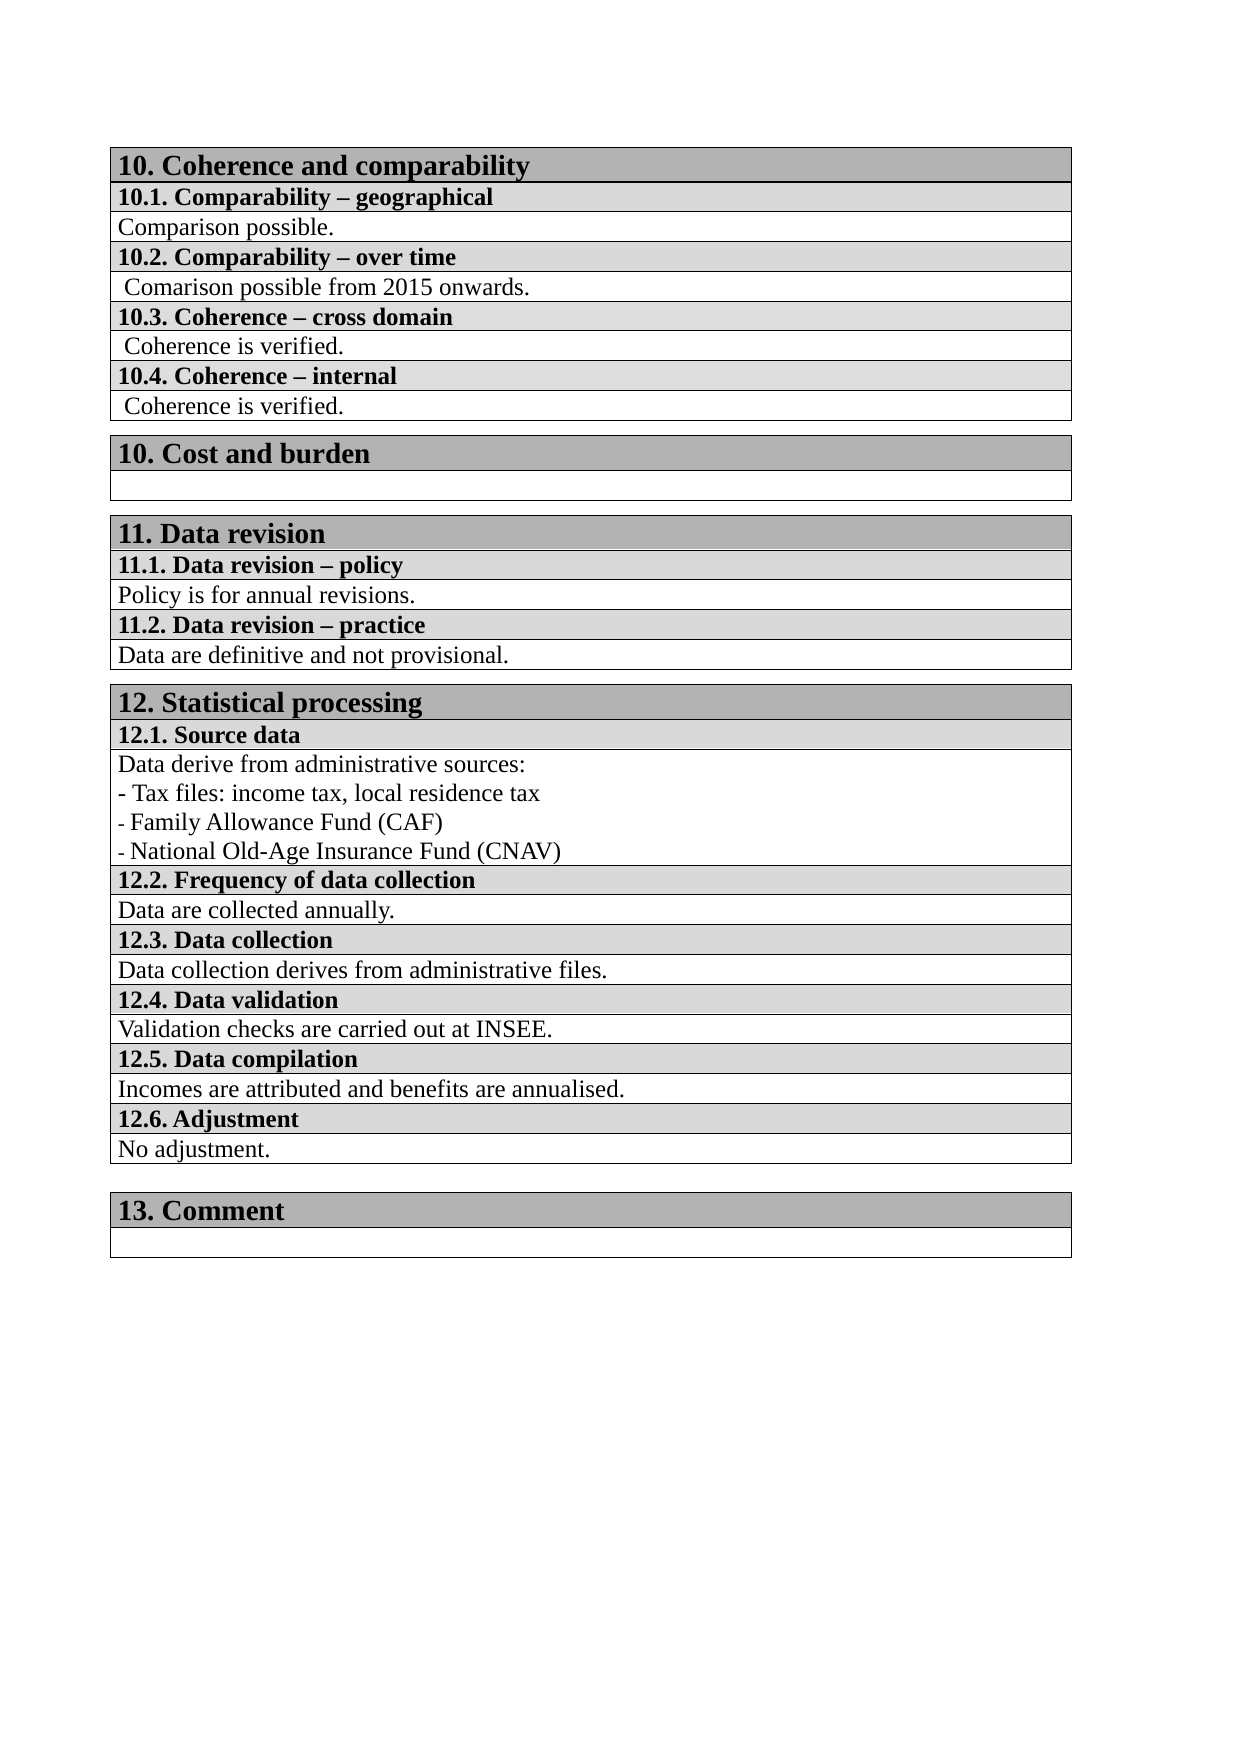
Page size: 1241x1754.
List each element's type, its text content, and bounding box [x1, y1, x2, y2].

table_cell 10.2. Comparability – over time [111, 242, 1071, 271]
table_cell 10.1. Comparability – geographical [111, 183, 1071, 211]
table_cell Comparison possible. [111, 212, 1071, 241]
table_cell 12.6. Adjustment [111, 1104, 1071, 1133]
table_header 10. Coherence and comparability [111, 148, 1071, 181]
table_cell Policy is for annual revisions. [111, 580, 1071, 609]
table_cell Incomes are attributed and benefits are annualised. [111, 1074, 1071, 1103]
table_cell Validation checks are carried out at INSEE. [111, 1015, 1071, 1043]
table_cell Data collection derives from administrative files. [111, 955, 1071, 984]
table_cell Coherence is verified. [111, 391, 1071, 420]
table_cell No adjustment. [111, 1134, 1071, 1162]
table_header 10. Cost and burden [111, 436, 1071, 470]
table_cell 12.3. Data collection [111, 925, 1071, 954]
table_cell Data are definitive and not provisional. [111, 640, 1071, 669]
table_cell [111, 1228, 1071, 1257]
table_cell [111, 471, 1071, 499]
table_cell 11.2. Data revision – practice [111, 610, 1071, 639]
table_header 12. Statistical processing [111, 685, 1071, 719]
table_cell 12.4. Data validation [111, 985, 1071, 1013]
table_cell 10.4. Coherence – internal [111, 361, 1071, 390]
table_cell Data derive from administrative sources: - Tax files: income tax, local residence tax - Family Allowance Fund (CAF) - National Old-Age Insurance Fund (CNAV) [111, 750, 1071, 864]
table_header 11. Data revision [111, 516, 1071, 549]
table_cell 11.1. Data revision – policy [111, 551, 1071, 579]
table_cell 12.1. Source data [111, 720, 1071, 748]
table_cell Comarison possible from 2015 onwards. [111, 272, 1071, 301]
table_header 13. Comment [111, 1193, 1071, 1227]
table_cell 10.3. Coherence – cross domain [111, 302, 1071, 330]
table_cell Coherence is verified. [111, 331, 1071, 360]
table_cell Data are collected annually. [111, 895, 1071, 924]
table_cell 12.5. Data compilation [111, 1044, 1071, 1073]
table_cell 12.2. Frequency of data collection [111, 866, 1071, 894]
